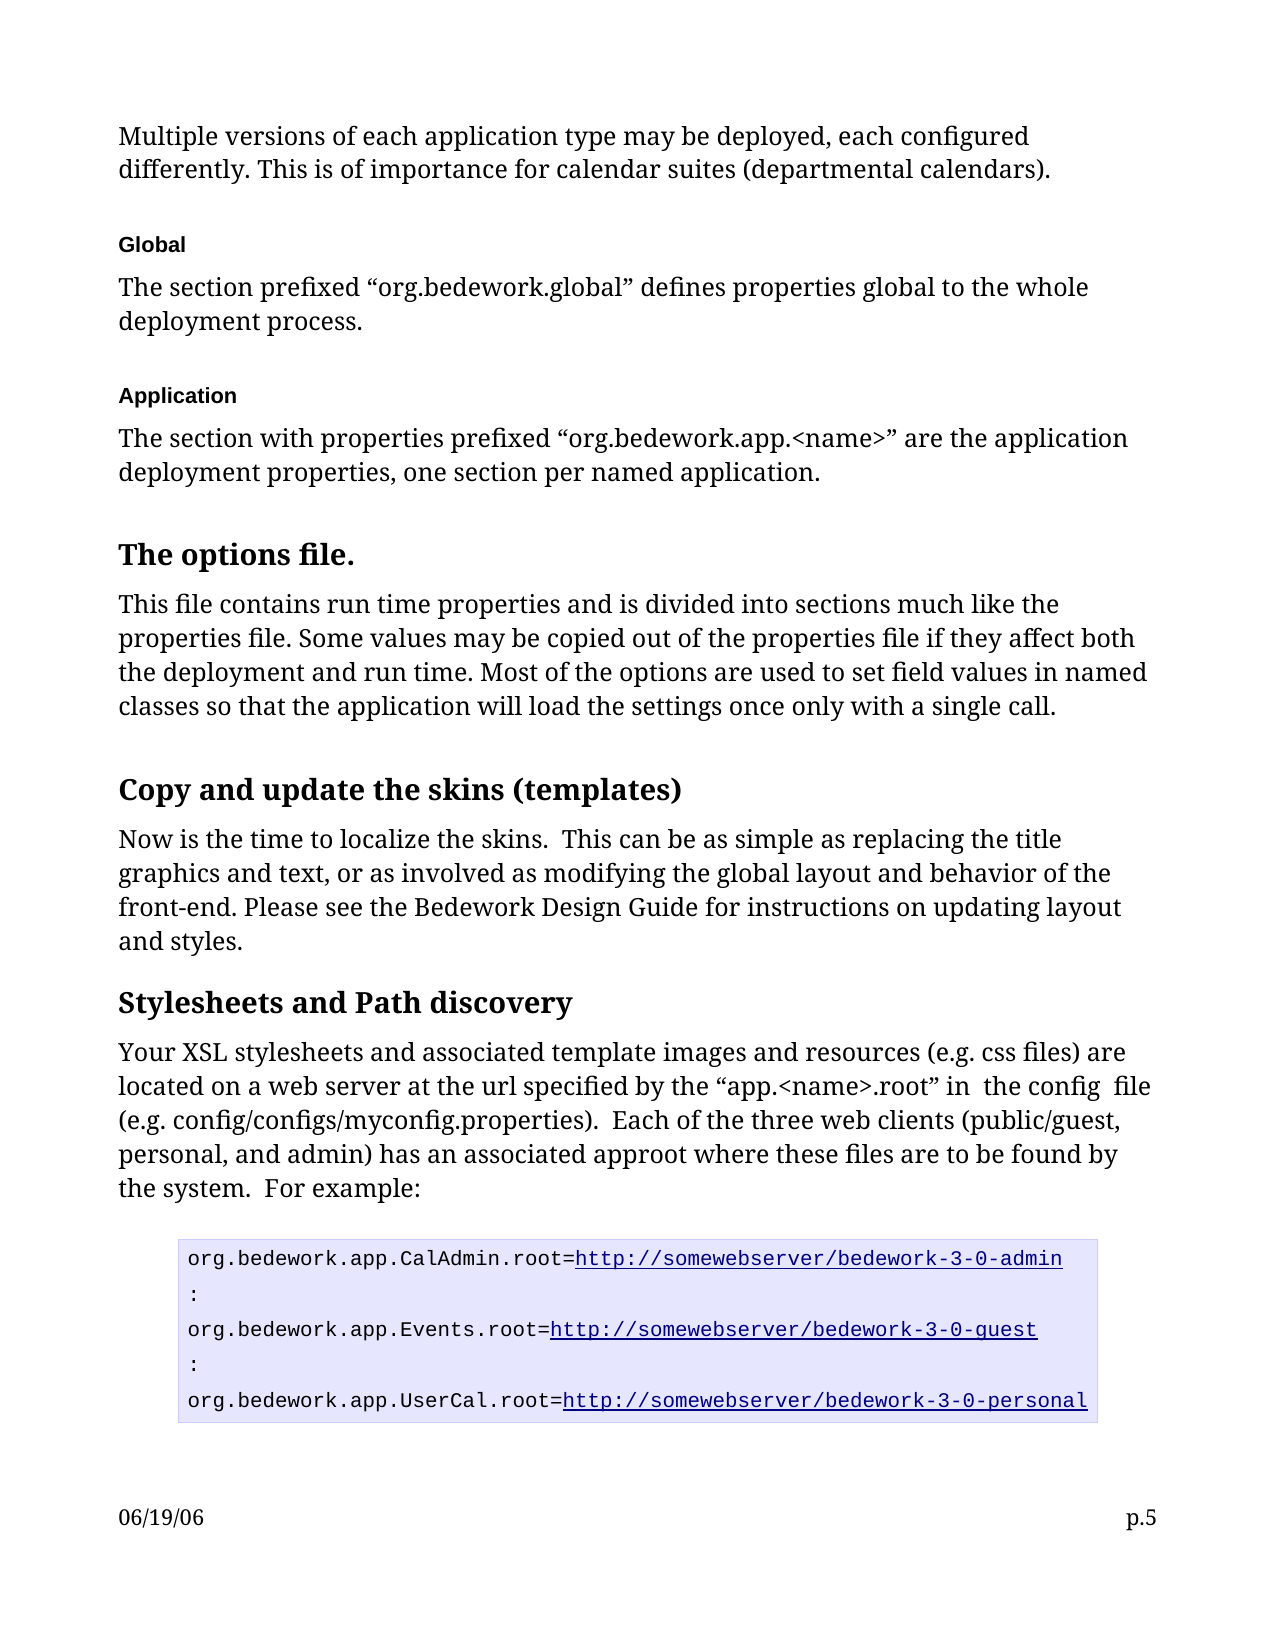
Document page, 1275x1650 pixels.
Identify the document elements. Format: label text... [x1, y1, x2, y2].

text org.bedework.app.CalAdmin.root=http://somewebserver/bedework-3-0-admin [179, 1240, 1097, 1272]
subtitle Stylesheets and Path discovery [118, 982, 1157, 1022]
text Multiple versions of each application type may be deployed, each configured differently. This is of importance for calendar suites (departmental calendars). [118, 118, 1157, 186]
subtitle Copy and update the skins (templates) [118, 769, 1157, 809]
text The section prefixed “org.bedework.global” defines properties global to the whole deployment process. [118, 269, 1157, 337]
text org.bedework.app.UserCal.root=http://somewebserver/bedework-3-0-personal [179, 1381, 1097, 1422]
subtitle Application [118, 383, 1157, 408]
text : [179, 1345, 1097, 1378]
text Now is the time to localize the skins. This can be as simple as replacing the title graphics and text, or as involved as modifying the global layout and behavior of the front-end. Please see the Bedework Design Guide for instructions on updating layout and styles. [118, 821, 1157, 957]
subtitle Global [118, 232, 1157, 257]
text This file contains run time properties and is divided into sections much like the properties file. Some values may be copied out of the properties file if they affect both the deployment and run time. Most of the options are used to set field values in named classes so that the application will load the settings once only with a single call. [118, 587, 1157, 723]
text org.bedework.app.Events.root=http://somewebserver/bedework-3-0-guest [179, 1310, 1097, 1343]
text Your XSL stylesheets and associated template images and resources (e.g. css files) are located on a web server at the url specified by the “app.<name>.root” in the config file (e.g. config/configs/myconfig.properties). Each of the three web clients (public/guest, personal, and admin) has an associated approot where these files are to be found by the system. For example: [118, 1035, 1157, 1205]
text The section with properties prefixed “org.bedework.app.<name>” are the application deployment properties, one section per named application. [118, 420, 1157, 488]
text : [179, 1274, 1097, 1307]
subtitle The options file. [118, 534, 1157, 574]
